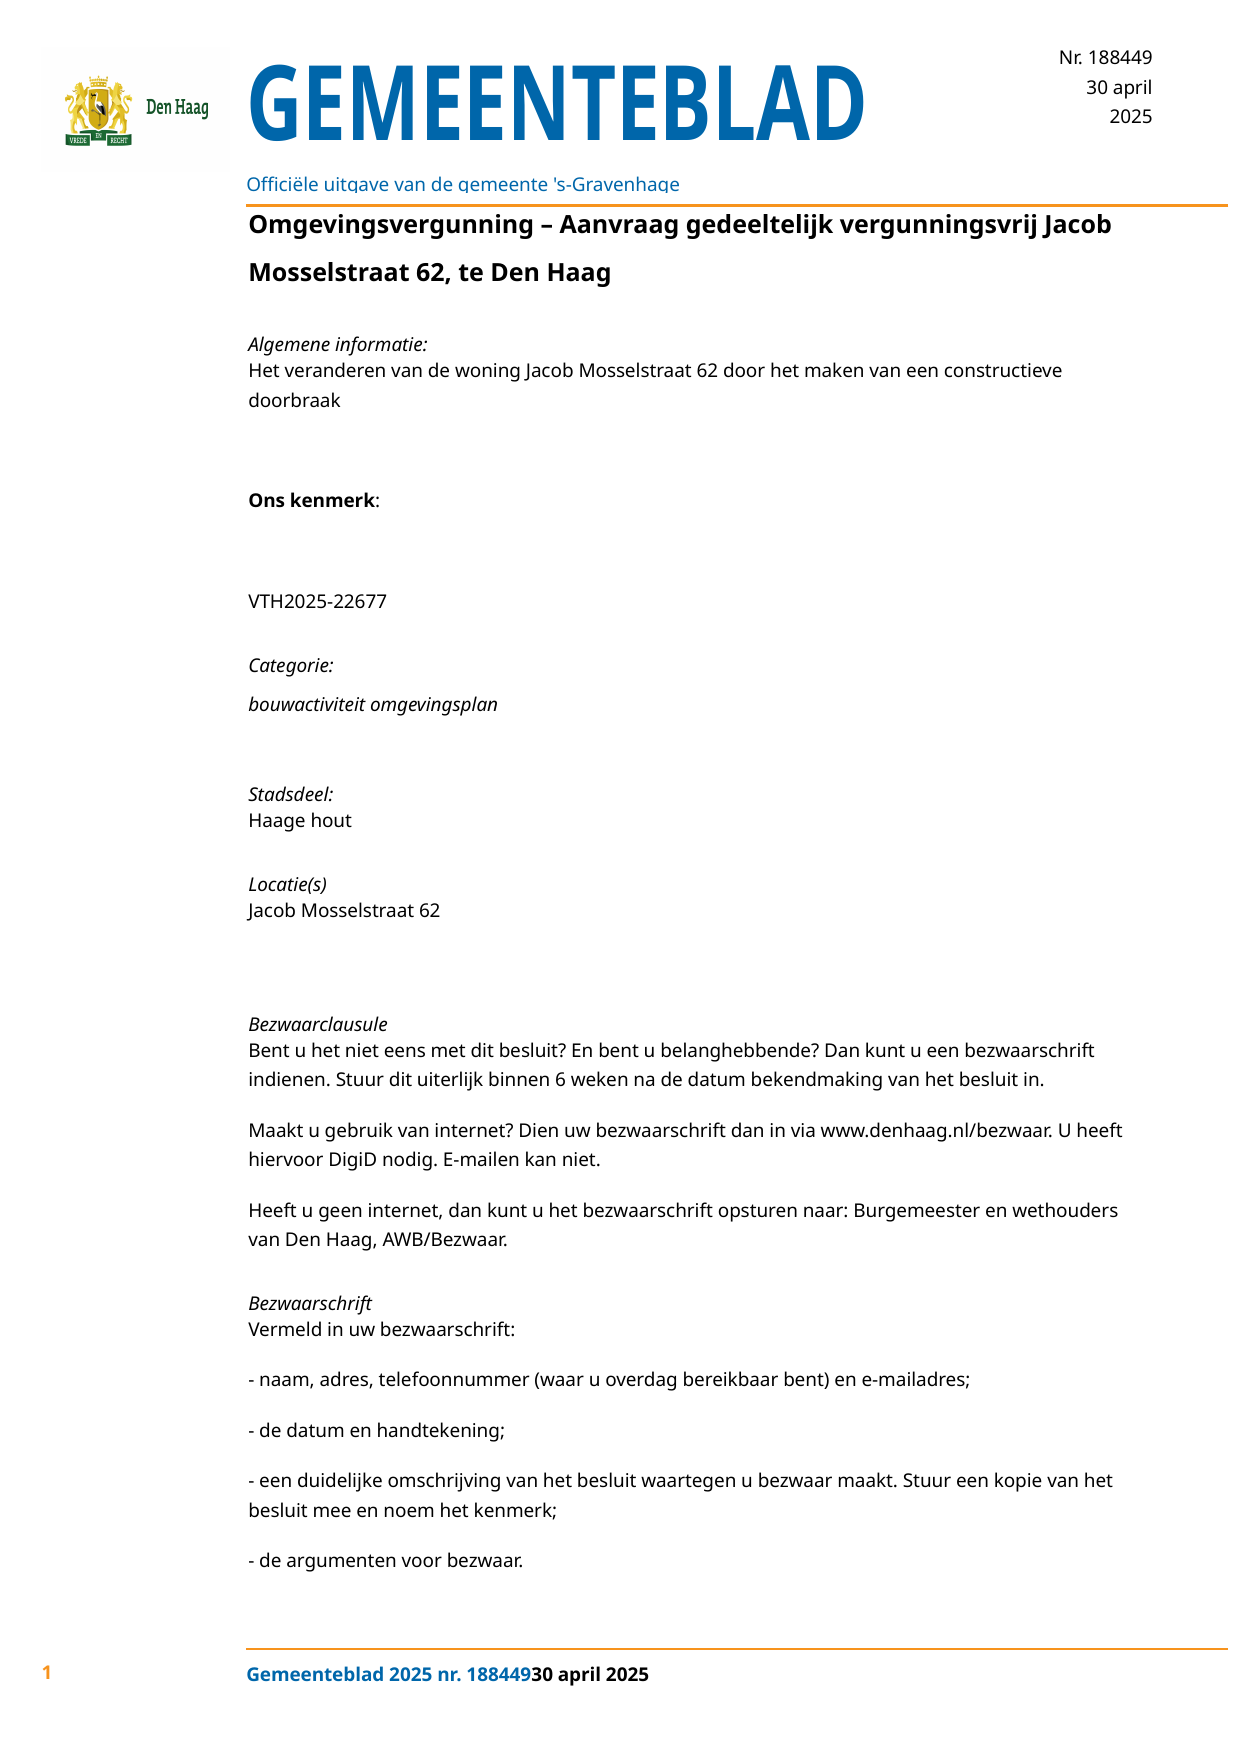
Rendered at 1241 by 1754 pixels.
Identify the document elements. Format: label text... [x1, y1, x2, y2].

text Bent u het niet eens met dit besluit? En bent u belanghebbende? Dan kunt u een bezwaarschrift indienen. Stuur dit uiterlijk binnen 6 weken na de datum bekendmaking van het besluit in. [248, 1037, 1152, 1092]
text - naam, adres, telefoonnummer (waar u overdag bereikbaar bent) en e-mailadres; [248, 1367, 1152, 1392]
text bouwactiviteit omgevingsplan [248, 692, 1152, 717]
text Bezwaarclausule [248, 1011, 1152, 1037]
text Maakt u gebruik van internet? Dien uw bezwaarschrift dan in via www.denhaag.nl/bezwaar. U heeft hiervoor DigiD nodig. E-mailen kan niet. [248, 1117, 1152, 1172]
text Heeft u geen internet, dan kunt u het bezwaarschrift opsturen naar: Burgemeester en wethouders van Den Haag, AWB/Bezwaar. [248, 1197, 1152, 1252]
text Omgevingsvergunning – Aanvraag gedeeltelijk vergunningsvrij Jacob Mosselstraat 62, te Den Haag [248, 207, 1152, 288]
text Algemene informatie: [248, 331, 1152, 357]
text - de datum en handtekening; [248, 1417, 1152, 1443]
text Haage hout [248, 807, 1152, 833]
picture [41, 47, 231, 172]
text - de argumenten voor bezwaar. [248, 1547, 1152, 1573]
text Het veranderen van de woning Jacob Mosselstraat 62 door het maken van een constructieve doorbraak [248, 357, 1152, 412]
text Jacob Mosselstraat 62 [248, 897, 1152, 922]
text Bezwaarschrift [248, 1290, 1152, 1316]
text VTH2025-22677 [248, 588, 1152, 614]
text Vermeld in uw bezwaarschrift: [248, 1316, 1152, 1342]
text Categorie: [248, 652, 1152, 678]
text Locatie(s) [248, 871, 1152, 897]
text - een duidelijke omschrijving van het besluit waartegen u bezwaar maakt. Stuur een kopie van het besluit mee en noem het kenmerk; [248, 1467, 1152, 1523]
text Ons kenmerk: [248, 488, 1152, 513]
text Stadsdeel: [248, 781, 1152, 807]
